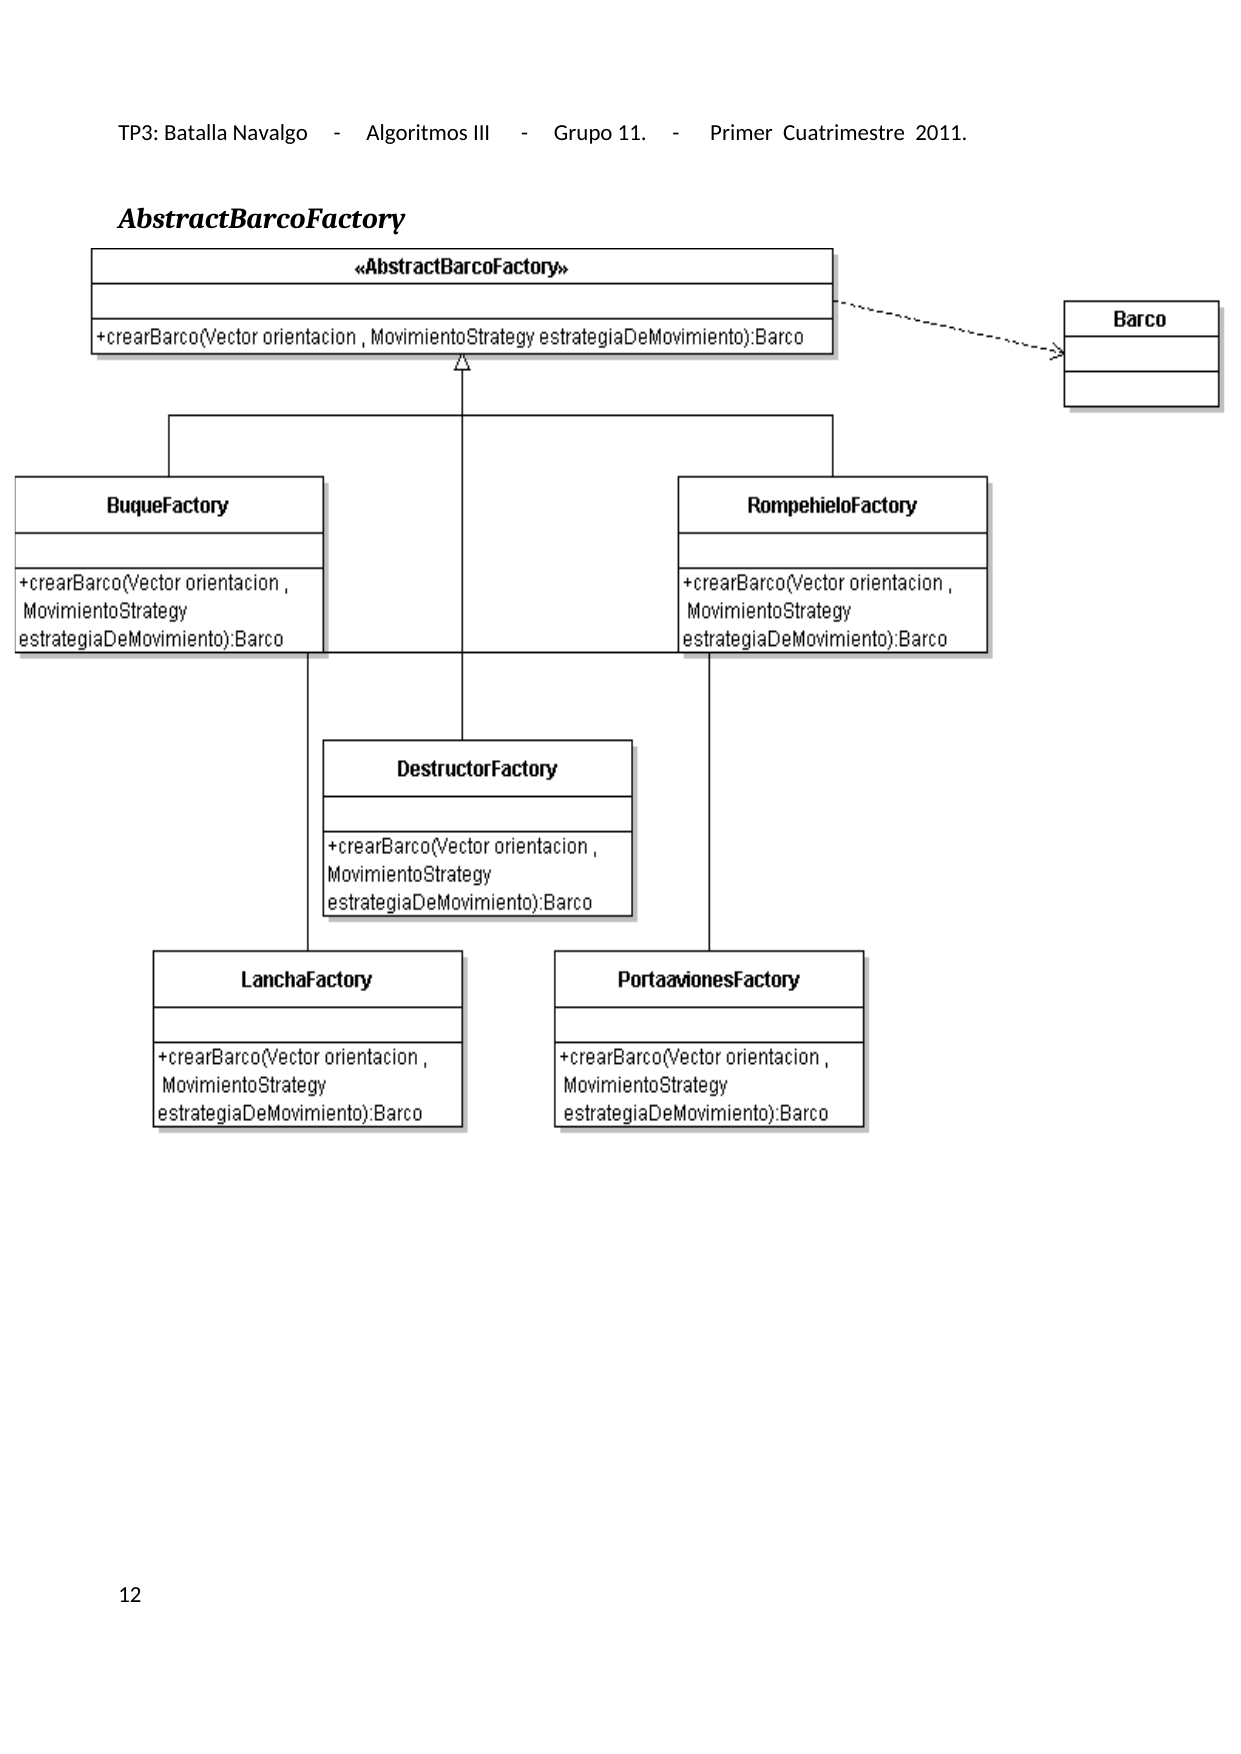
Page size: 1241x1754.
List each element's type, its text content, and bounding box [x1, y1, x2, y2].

text AbstractBarcoFactory [118, 202, 1122, 236]
picture [14, 248, 1226, 1135]
